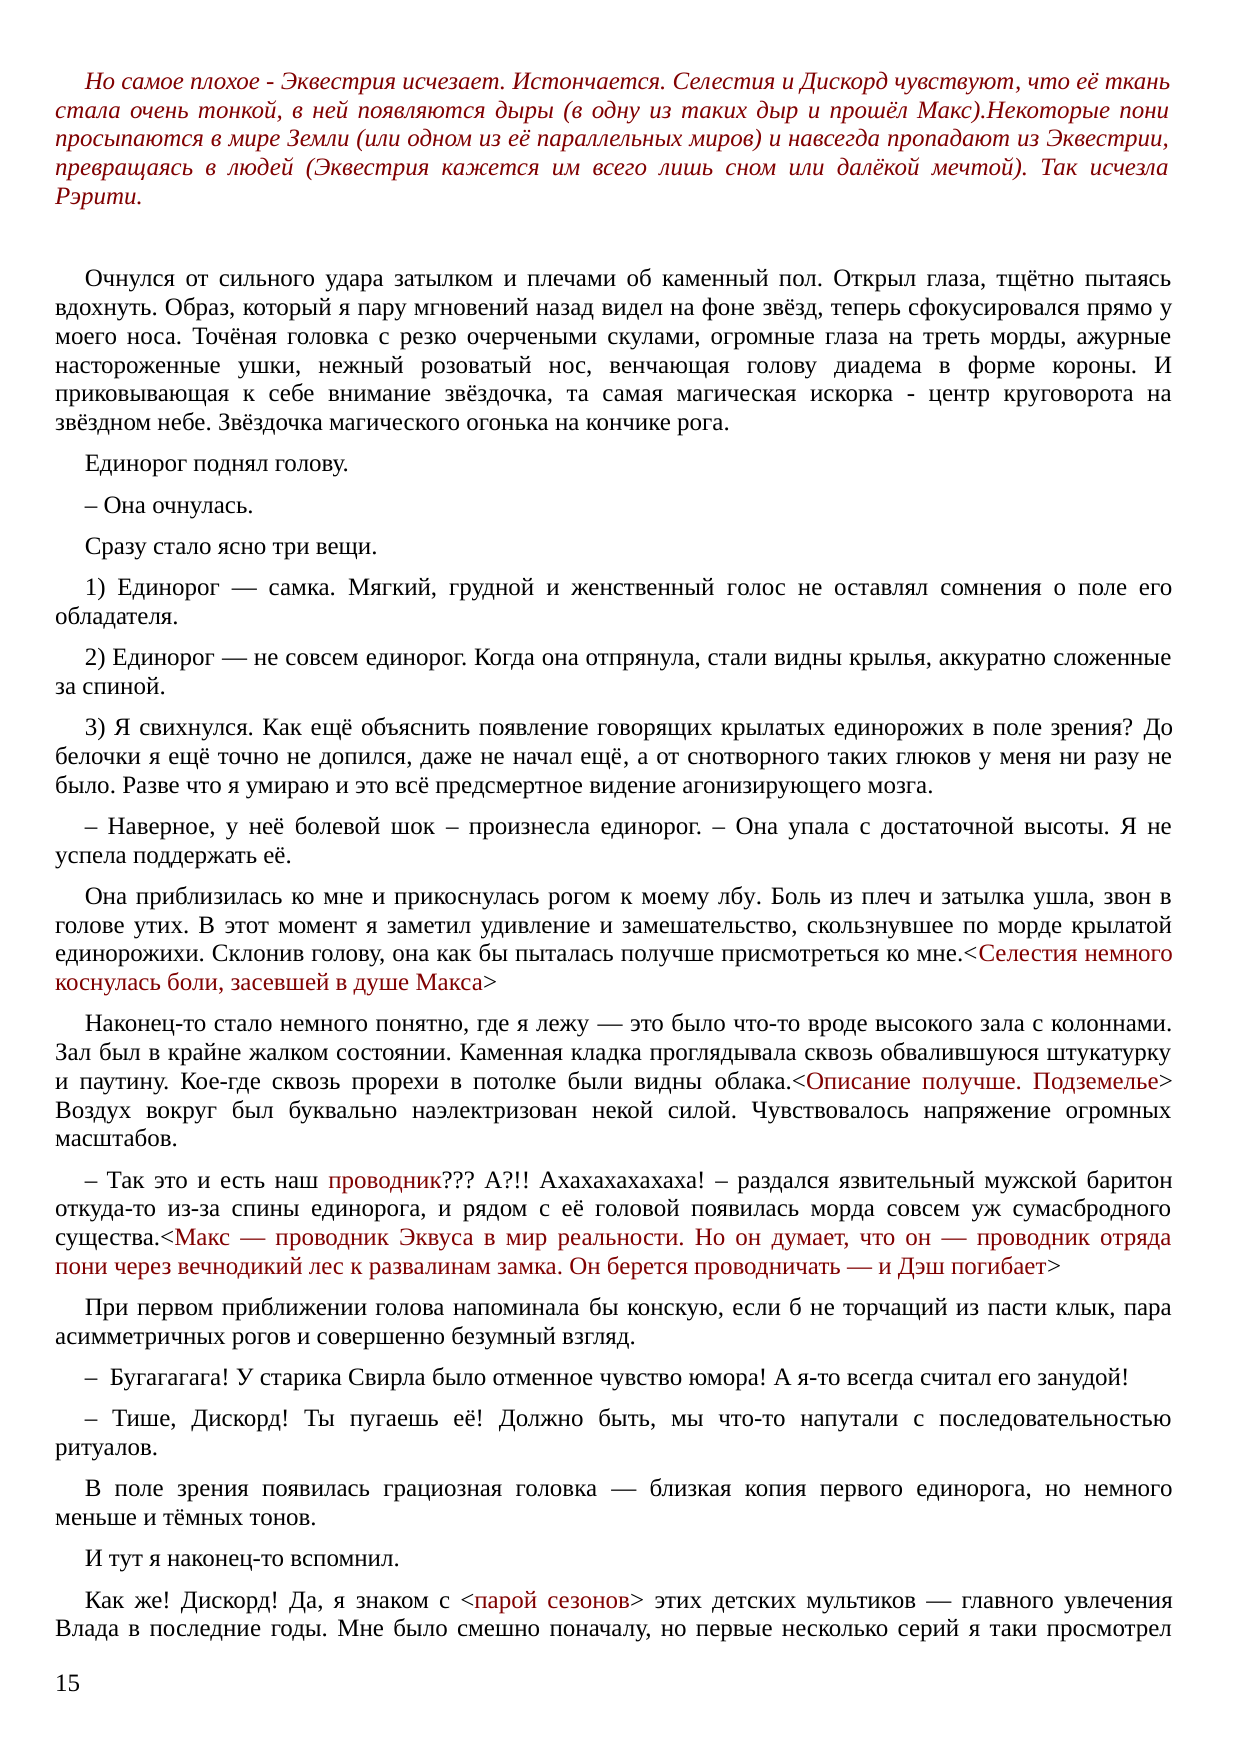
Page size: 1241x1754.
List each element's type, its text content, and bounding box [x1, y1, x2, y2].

text Единорог поднял голову. [55, 448, 1173, 477]
text Очнулся от сильного удара затылком и плечами об каменный пол. Открыл глаза, тщётно пытаясь вдохнуть. Образ, который я пару мгновений назад видел на фоне звёзд, теперь сфокусировался прямо у моего носа. Точёная головка с резко очерчеными скулами, огромные глаза на треть морды, ажурные настороженные ушки, нежный розоватый нос, венчающая голову диадема в форме короны. И приковывающая к себе внимание звёздочка, та самая магическая искорка - центр круговорота на звёздном небе. Звёздочка магического огонька на кончике рога. [55, 263, 1173, 436]
text 2) Единорог — не совсем единорог. Когда она отпрянула, стали видны крылья, аккуратно сложенные за спиной. [55, 642, 1173, 700]
text При первом приближении голова напоминала бы конскую, если б не торчащий из пасти клык, пара асимметричных рогов и совершенно безумный взгляд. [55, 1292, 1173, 1350]
text Сразу стало ясно три вещи. [55, 531, 1173, 560]
text – Так это и есть наш проводник??? А?!! Ахахахахахаха! – раздался язвительный мужской баритон откуда-то из-за спины единорога, и рядом с её головой появилась морда совсем уж сумасбродного существа.<Макс — проводник Эквуса в мир реальности. Но он думает, что он — проводник отряда пони через вечнодикий лес к развалинам замка. Он берется проводничать — и Дэш погибает> [55, 1165, 1173, 1280]
text 3) Я свихнулся. Как ещё объяснить появление говорящих крылатых единорожих в поле зрения? До белочки я ещё точно не допился, даже не начал ещё, а от снотворного таких глюков у меня ни разу не было. Разве что я умираю и это всё предсмертное видение агонизирующего мозга. [55, 712, 1173, 798]
text В поле зрения появилась грациозная головка — близкая копия первого единорога, но немного меньше и тёмных тонов. [55, 1473, 1173, 1531]
text – Бугагагага! У старика Свирла было отменное чувство юмора! А я-то всегда считал его занудой! [55, 1362, 1173, 1391]
text Но самое плохое - Эквестрия исчезает. Истончается. Селестия и Дискорд чувствуют, что её ткань стала очень тонкой, в ней появляются дыры (в одну из таких дыр и прошёл Макс).Некоторые пони просыпаются в мире Земли (или одном из её параллельных миров) и навсегда пропадают из Эквестрии, превращаясь в людей (Эквестрия кажется им всего лишь сном или далёкой мечтой). Так исчезла Рэрити. [55, 66, 1173, 210]
text Она приблизилась ко мне и прикоснулась рогом к моему лбу. Боль из плеч и затылка ушла, звон в голове утих. В этот момент я заметил удивление и замешательство, скользнувшее по морде крылатой единорожихи. Склонив голову, она как бы пыталась получше присмотреться ко мне.<Селестия немного коснулась боли, засевшей в душе Макса> [55, 881, 1173, 996]
text И тут я наконец-то вспомнил. [55, 1543, 1173, 1572]
text – Тише, Дискорд! Ты пугаешь её! Должно быть, мы что-то напутали с последовательностью ритуалов. [55, 1403, 1173, 1461]
text – Наверное, у неё болевой шок – произнесла единорог. – Она упала с достаточной высоты. Я не успела поддержать её. [55, 811, 1173, 868]
text – Она очнулась. [55, 490, 1173, 518]
text Наконец-то стало немного понятно, где я лежу — это было что-то вроде высокого зала с колоннами. Зал был в крайне жалком состоянии. Каменная кладка проглядывала сквозь обвалившуюся штукатурку и паутину. Кое-где сквозь прорехи в потолке были видны облака.<Описание получше. Подземелье> Воздух вокруг был буквально наэлектризован некой силой. Чувствовалось напряжение огромных масштабов. [55, 1008, 1173, 1152]
text Как же! Дискорд! Да, я знаком с <парой сезонов> этих детских мультиков — главного увлечения Влада в последние годы. Мне было смешно поначалу, но первые несколько серий я таки просмотрел [55, 1585, 1173, 1642]
text 1) Единорог — самка. Мягкий, грудной и женственный голос не оставлял сомнения о поле его обладателя. [55, 572, 1173, 630]
